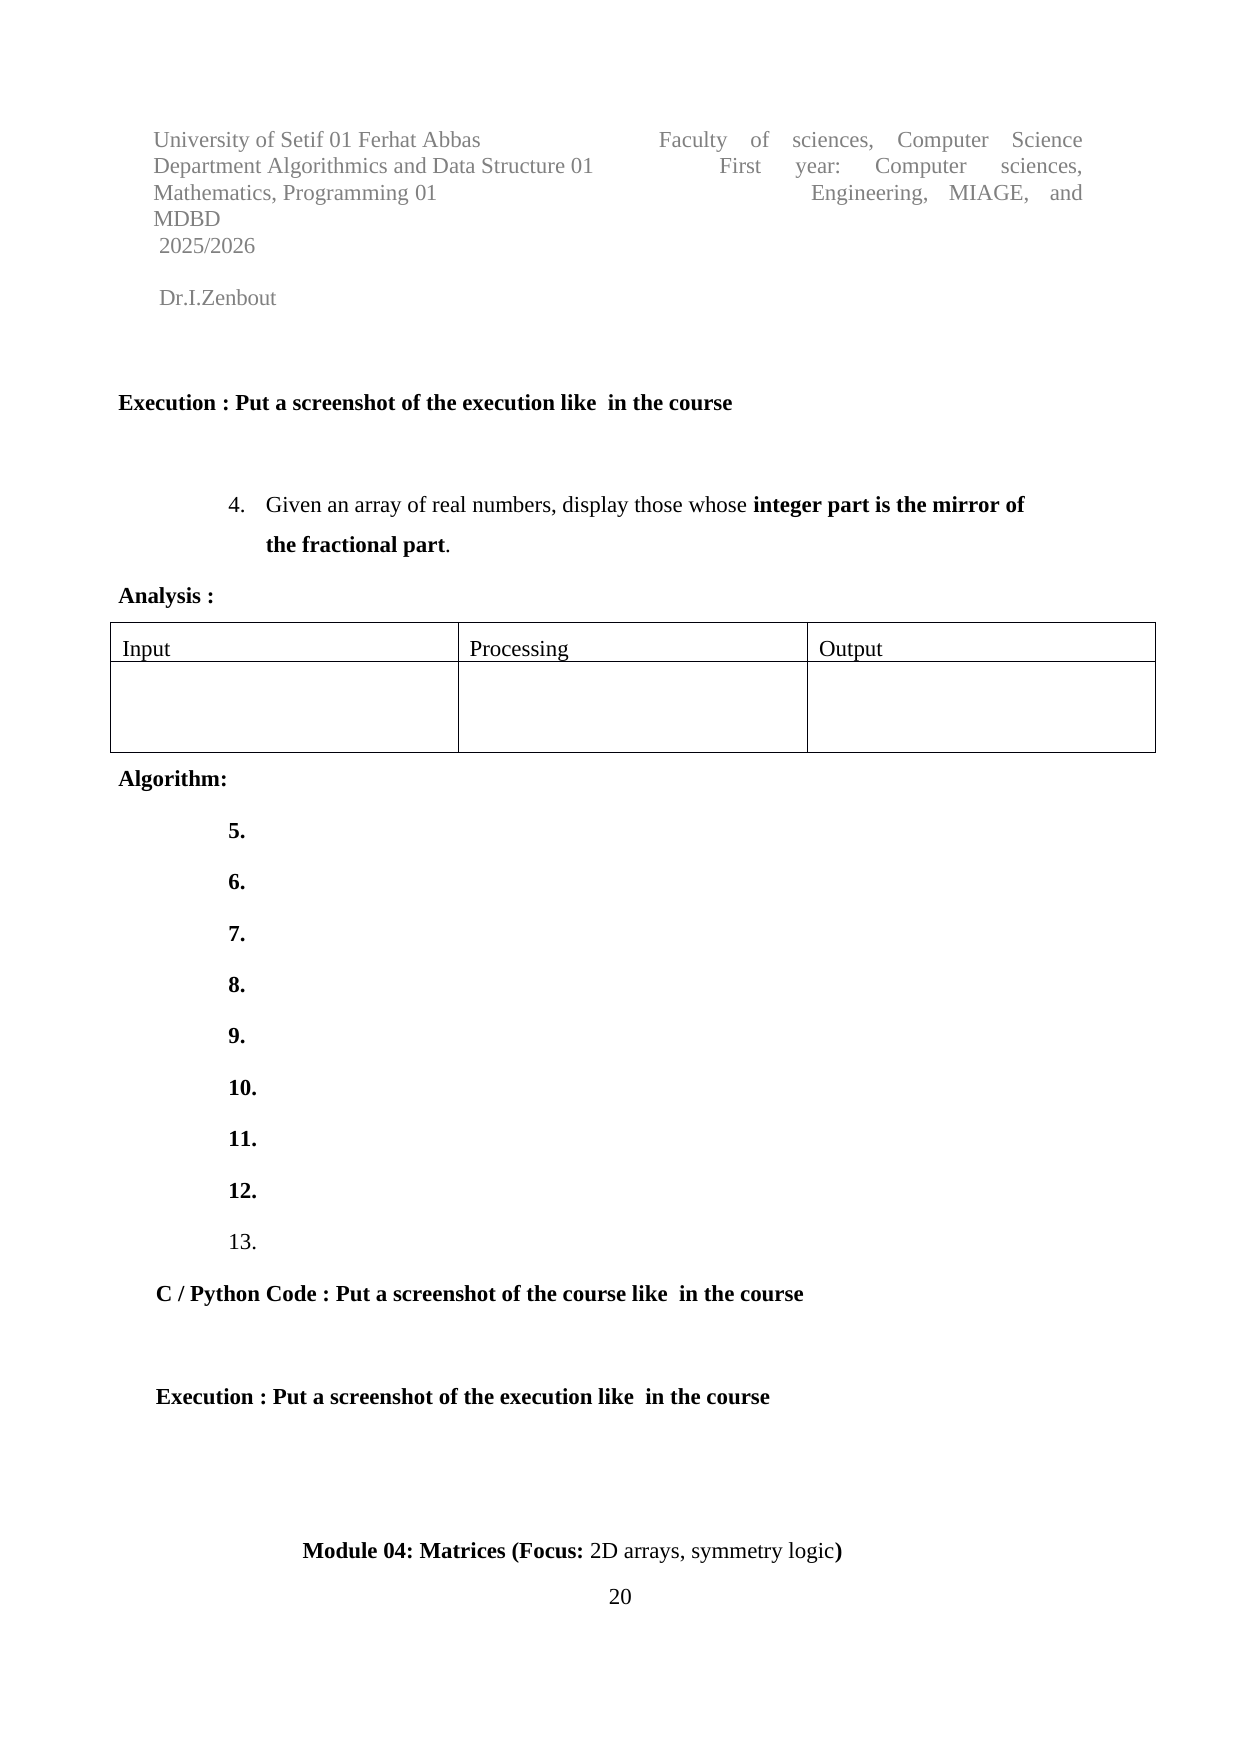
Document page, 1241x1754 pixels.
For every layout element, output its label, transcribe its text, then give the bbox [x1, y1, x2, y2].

table_cell [111, 662, 458, 752]
text Execution : Put a screenshot of the execution like in the course [156, 1383, 1026, 1409]
text Execution : Put a screenshot of the execution like in the course [118, 388, 1026, 415]
table_header Input [111, 623, 458, 661]
table_cell [459, 662, 807, 752]
list Given an array of real numbers, display those whose integer part is the mirror of the fractional part. [228, 491, 1026, 557]
text Module 04: Matrices (Focus: 2D arrays, symmetry logic) [118, 1537, 1026, 1563]
text Algorithm: [118, 765, 1026, 792]
table_header Output [808, 623, 1155, 661]
table_cell [808, 662, 1155, 752]
text Analysis : [118, 582, 1026, 609]
text C / Python Code : Put a screenshot of the course like in the course [156, 1280, 1026, 1306]
table_header Processing [459, 623, 807, 661]
